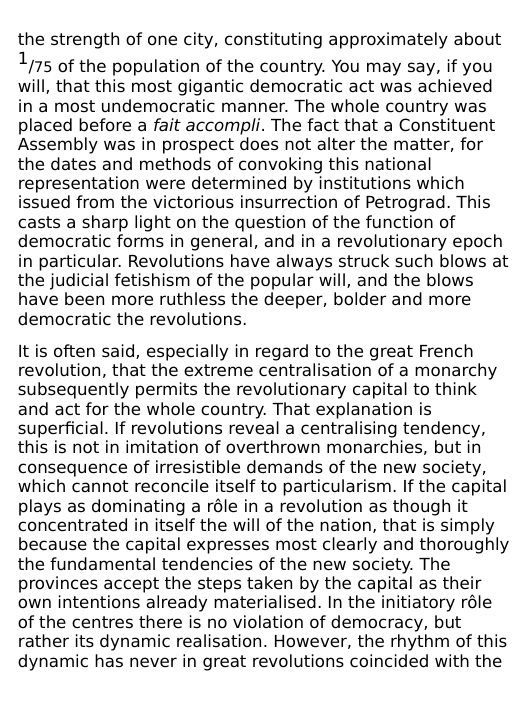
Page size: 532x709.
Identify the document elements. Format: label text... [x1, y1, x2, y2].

text the strength of one city, constituting approximately about 1/75 of the population of the country. You may say, if you will, that this most gigantic democratic act was achieved in a most undemocratic manner. The whole country was placed before a fait accompli. The fact that a Constituent Assembly was in prospect does not alter the matter, for the dates and methods of convoking this national representation were determined by institutions which issued from the victorious insurrection of Petrograd. This casts a sharp light on the question of the function of democratic forms in general, and in a revolutionary epoch in particular. Revolutions have always struck such blows at the judicial fetishism of the popular will, and the blows have been more ruthless the deeper, bolder and more democratic the revolutions. [18, 29, 514, 329]
text It is often said, especially in regard to the great French revolution, that the extreme centralisation of a monarchy subsequently permits the revolutionary capital to think and act for the whole country. That explanation is superficial. If revolutions reveal a centralising tendency, this is not in imitation of overthrown monarchies, but in consequence of irresistible demands of the new society, which cannot reconcile itself to particularism. If the capital plays as dominating a rôle in a revolution as though it concentrated in itself the will of the nation, that is simply because the capital expresses most clearly and thoroughly the fundamental tendencies of the new society. The provinces accept the steps taken by the capital as their own intentions already materialised. In the initiatory rôle of the centres there is no violation of democracy, but rather its dynamic realisation. However, the rhythm of this dynamic has never in great revolutions coincided with the [18, 342, 514, 671]
